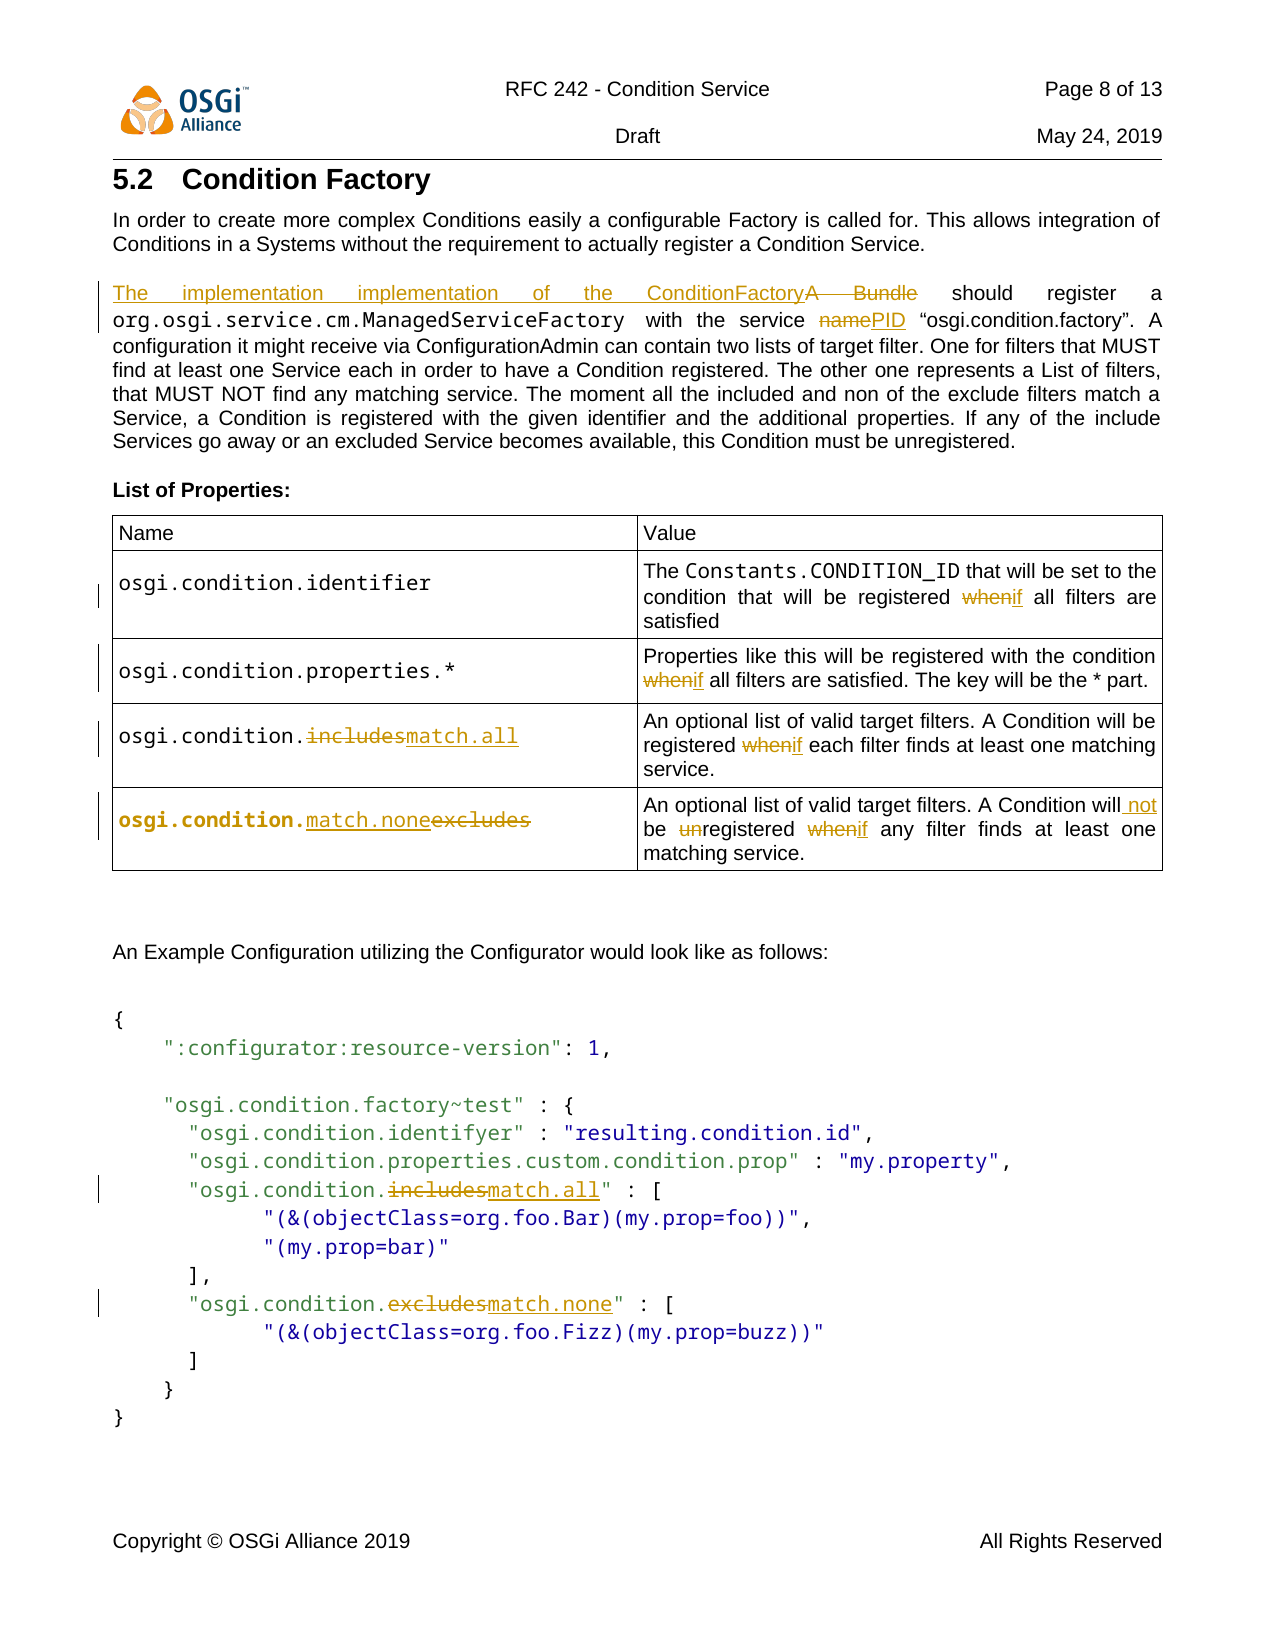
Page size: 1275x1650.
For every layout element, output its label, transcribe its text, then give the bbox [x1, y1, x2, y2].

picture [113, 78, 257, 142]
text "(my.prop=bar)" [112, 1232, 1162, 1260]
text The implementation implementation of the ConditionFactory should register a org.osgi.service.cm.ManagedServiceFactory with the service PID “osgi.condition.factory”. A configuration it might receive via ConfigurationAdmin can contain two lists of target filter. One for filters that MUST find at least one Service each in order to have a Condition registered. The other one represents a List of filters, that MUST NOT find any matching service. The moment all the included and non of the exclude filters match a Service, a Condition is registered with the given identifier and the additional properties. If any of the include Services go away or an excluded Service becomes available, this Condition must be unregistered. [112, 281, 1162, 453]
text List of Properties: [112, 478, 1162, 502]
subtitle Condition Factory [112, 160, 1162, 196]
text "(&(objectClass=org.foo.Bar)(my.prop=foo))", [112, 1203, 1162, 1232]
text ] [112, 1346, 1162, 1374]
text "osgi.condition.identifyer" : "resulting.condition.id", [112, 1118, 1162, 1147]
text "(&(objectClass=org.foo.Fizz)(my.prop=buzz))" [112, 1317, 1162, 1346]
text } [112, 1374, 1162, 1402]
text ":configurator:resource-version": 1, [112, 1033, 1162, 1061]
text In order to create more complex Conditions easily a configurable Factory is called for. This allows integration of Conditions in a Systems without the requirement to actually register a Condition Service. [112, 208, 1162, 256]
table_header Name [113, 516, 637, 550]
text "osgi.condition.match.all" : [ [112, 1175, 1162, 1203]
text ], [112, 1260, 1162, 1289]
table_cell The Constants.CONDITION_ID that will be set to the condition that will be registered if all filters are satisfied [638, 551, 1162, 638]
text } [112, 1402, 1162, 1431]
text "osgi.condition.match.none" : [ [112, 1289, 1162, 1317]
table_cell An optional list of valid target filters. A Condition will be registered if each filter finds at least one matching service. [638, 704, 1162, 787]
table_header Value [638, 516, 1162, 550]
text An Example Configuration utilizing the Configurator would look like as follows: [112, 939, 1162, 963]
table_cell osgi.condition.match.none [113, 788, 637, 870]
table_cell osgi.condition.properties.* [113, 639, 637, 703]
table_cell Properties like this will be registered with the condition if all filters are satisfied. The key will be the * part. [638, 639, 1162, 703]
text "osgi.condition.properties.custom.condition.prop" : "my.property", [112, 1147, 1162, 1175]
table_cell osgi.condition.match.all [113, 704, 637, 787]
text "osgi.condition.factory~test" : { [112, 1090, 1162, 1118]
text { [112, 1004, 1162, 1033]
table_cell An optional list of valid target filters. A Condition will not be registered if any filter finds at least one matching service. [638, 788, 1162, 870]
table_cell osgi.condition.identifier [113, 551, 637, 638]
